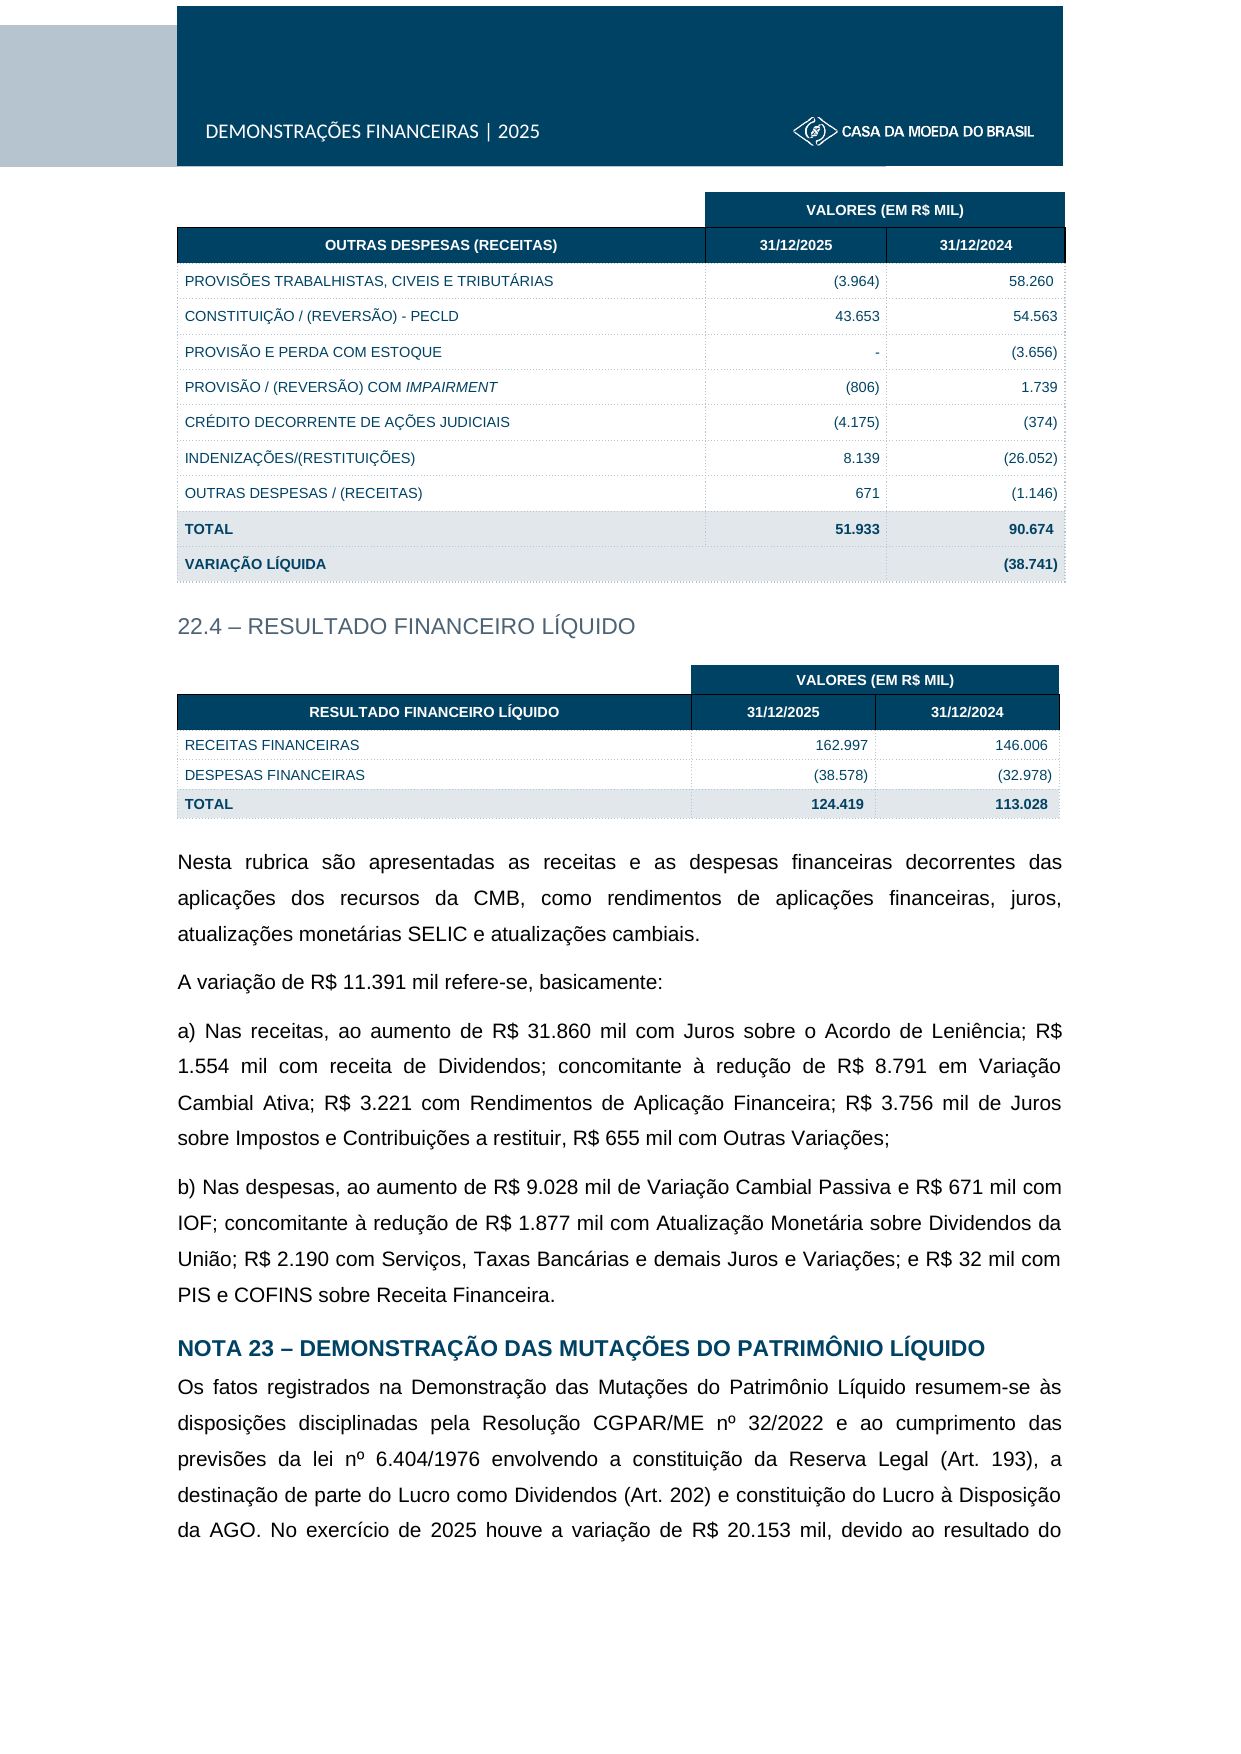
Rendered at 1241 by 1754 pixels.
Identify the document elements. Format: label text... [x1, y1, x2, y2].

text Nesta rubrica são apresentadas as receitas e as despesas financeiras decorrentes das aplicações dos recursos da CMB, como rendimentos de aplicações financeiras, juros, atualizações monetárias SELIC e atualizações cambiais. [177, 850, 1063, 946]
table_cell 54.563 [887, 298, 1065, 333]
table_cell 113.028 [875, 789, 1059, 818]
table_cell 43.653 [705, 298, 887, 333]
subtitle NOTA 23 – DEMONSTRAÇÃO DAS MUTAÇÕES DO PATRIMÔNIO LÍQUIDO [177, 1335, 1063, 1361]
table_cell 8.139 [705, 440, 887, 475]
text 22.4 – RESULTADO FINANCEIRO LÍQUIDO [177, 613, 1063, 639]
table_cell TOTAL [177, 511, 705, 546]
table_cell RESULTADO FINANCEIRO LÍQUIDO [178, 695, 691, 730]
table_cell 31/12/2025 [706, 228, 886, 263]
table_cell 31/12/2025 [692, 695, 875, 730]
table_cell (3.656) [887, 334, 1065, 369]
table_cell OUTRAS DESPESAS / (RECEITAS) [177, 475, 705, 511]
table_cell - [705, 334, 887, 369]
table_cell 58.260 [887, 263, 1065, 298]
table_cell (806) [705, 369, 887, 404]
table_cell 51.933 [705, 511, 887, 546]
table_cell DESPESAS FINANCEIRAS [177, 759, 691, 789]
table_cell 90.674 [887, 511, 1065, 546]
table_cell INDENIZAÇÕES/(RESTITUIÇÕES) [177, 440, 705, 475]
table_cell 31/12/2024 [887, 228, 1064, 263]
table_cell PROVISÕES TRABALHISTAS, CIVEIS E TRIBUTÁRIAS [177, 263, 705, 298]
table_header [177, 665, 691, 694]
table_cell TOTAL [177, 789, 691, 818]
text Os fatos registrados na Demonstração das Mutações do Patrimônio Líquido resumem-se às disposições disciplinadas pela Resolução CGPAR/ME nº 32/2022 e ao cumprimento das previsões da lei nº 6.404/1976 envolvendo a constituição da Reserva Legal (Art. 193), a destinação de parte do Lucro como Dividendos (Art. 202) e constituição do Lucro à Disposição da AGO. No exercício de 2025 houve a variação de R$ 20.153 mil, devido ao resultado do [177, 1374, 1063, 1542]
table_header VALORES (EM R$ MIL) [705, 192, 1065, 227]
text a) Nas receitas, ao aumento de R$ 31.860 mil com Juros sobre o Acordo de Leniência; R$ 1.554 mil com receita de Dividendos; concomitante à redução de R$ 8.791 em Variação Cambial Ativa; R$ 3.221 com Rendimentos de Aplicação Financeira; R$ 3.756 mil de Juros sobre Impostos e Contribuições a restituir, R$ 655 mil com Outras Variações; [177, 1018, 1063, 1150]
table_cell 146.006 [875, 730, 1059, 759]
table_header [177, 192, 705, 227]
table_cell 124.419 [691, 789, 875, 818]
text b) Nas despesas, ao aumento de R$ 9.028 mil de Variação Cambial Passiva e R$ 671 mil com IOF; concomitante à redução de R$ 1.877 mil com Atualização Monetária sobre Dividendos da União; R$ 2.190 com Serviços, Taxas Bancárias e demais Juros e Variações; e R$ 32 mil com PIS e COFINS sobre Receita Financeira. [177, 1175, 1063, 1306]
table_cell (26.052) [887, 440, 1065, 475]
table_cell 671 [705, 475, 887, 511]
table_cell RECEITAS FINANCEIRAS [177, 730, 691, 759]
table_cell (4.175) [705, 404, 887, 440]
table_cell (1.146) [887, 475, 1065, 511]
table_header VALORES (EM R$ MIL) [691, 665, 1059, 694]
table_cell PROVISÃO / (REVERSÃO) COM IMPAIRMENT [177, 369, 705, 404]
table_cell 1.739 [887, 369, 1065, 404]
table_cell PROVISÃO E PERDA COM ESTOQUE [177, 334, 705, 369]
table_cell (3.964) [705, 263, 887, 298]
table_cell (32.978) [875, 759, 1059, 789]
table_cell (38.578) [691, 759, 875, 789]
table_cell VARIAÇÃO LÍQUIDA [177, 546, 887, 581]
table_cell CRÉDITO DECORRENTE DE AÇÕES JUDICIAIS [177, 404, 705, 440]
table_cell (374) [887, 404, 1065, 440]
table_cell 162.997 [691, 730, 875, 759]
text A variação de R$ 11.391 mil refere-se, basicamente: [177, 970, 1063, 994]
table_cell CONSTITUIÇÃO / (REVERSÃO) - PECLD [177, 298, 705, 333]
table_cell OUTRAS DESPESAS (RECEITAS) [178, 228, 705, 263]
table_cell (38.741) [887, 546, 1065, 581]
table_cell 31/12/2024 [876, 695, 1059, 730]
